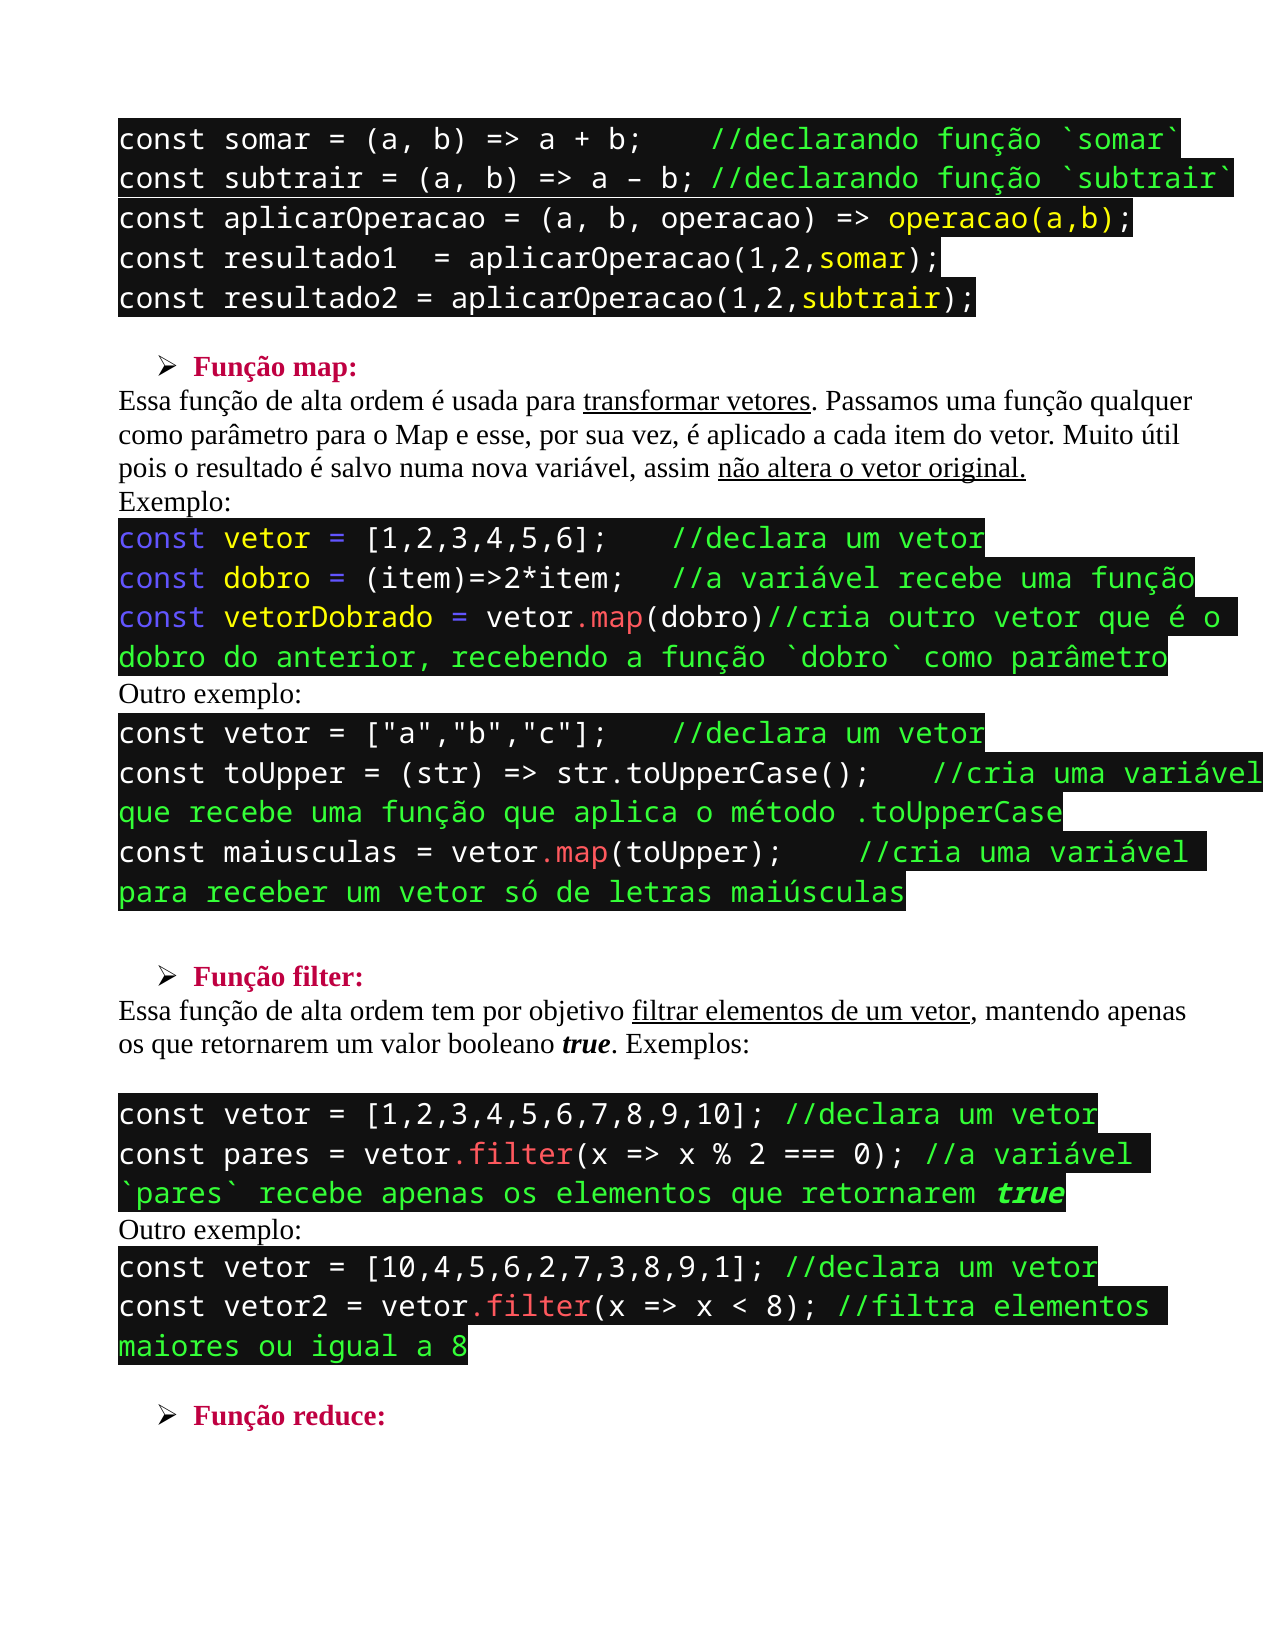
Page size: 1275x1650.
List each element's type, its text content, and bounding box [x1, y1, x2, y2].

text const subtrair = (a, b) => a – b; //declarando função `subtrair` [118, 158, 1275, 197]
text const somar = (a, b) => a + b; //declarando função `somar` [118, 118, 1240, 158]
list Função reduce: [156, 1398, 1217, 1432]
text Essa função de alta ordem tem por objetivo filtrar elementos de um vetor, mantendo apenas os que retornarem um valor booleano true. Exemplos: [118, 993, 1217, 1060]
list Função filter: [156, 959, 1217, 993]
text Essa função de alta ordem é usada para transformar vetores. Passamos uma função qualquer como parâmetro para o Map e esse, por sua vez, é aplicado a cada item do vetor. Muito útil pois o resultado é salvo numa nova variável, assim não altera o vetor original. [118, 383, 1217, 484]
text Outro exemplo: [118, 1212, 1217, 1246]
text Exemplo: [118, 484, 1217, 517]
text const maiusculas = vetor.map(toUpper); //cria uma variável para receber um vetor só de letras maiúsculas [118, 831, 1217, 911]
text const dobro = (item)=>2*item; //a variável recebe uma função const vetorDobrado = vetor.map(dobro)//cria outro vetor que é o dobro do anterior, recebendo a função `dobro` como parâmetro [118, 557, 1246, 676]
text const resultado1 = aplicarOperacao(1,2,somar); [118, 237, 1217, 277]
text const vetor = ["a","b","c"]; //declara um vetor [118, 712, 1217, 752]
text const pares = vetor.filter(x => x % 2 === 0); //a variável `pares` recebe apenas os elementos que retornarem true [118, 1133, 1217, 1212]
text const toUpper = (str) => str.toUpperCase(); //cria uma variável que recebe uma função que aplica o método .toUpperCase [118, 752, 1264, 831]
text const resultado2 = aplicarOperacao(1,2,subtrair); [118, 277, 1217, 317]
text const vetor = [1,2,3,4,5,6,7,8,9,10]; //declara um vetor [118, 1093, 1217, 1133]
text const vetor = [1,2,3,4,5,6]; //declara um vetor [118, 517, 1217, 557]
text const vetor = [10,4,5,6,2,7,3,8,9,1]; //declara um vetor const vetor2 = vetor.filter(x => x < 8); //filtra elementos maiores ou igual a 8 [118, 1246, 1217, 1365]
text Outro exemplo: [118, 676, 1217, 710]
list Função map: [156, 349, 1217, 383]
text const aplicarOperacao = (a, b, operacao) => operacao(a,b); [118, 197, 1217, 237]
